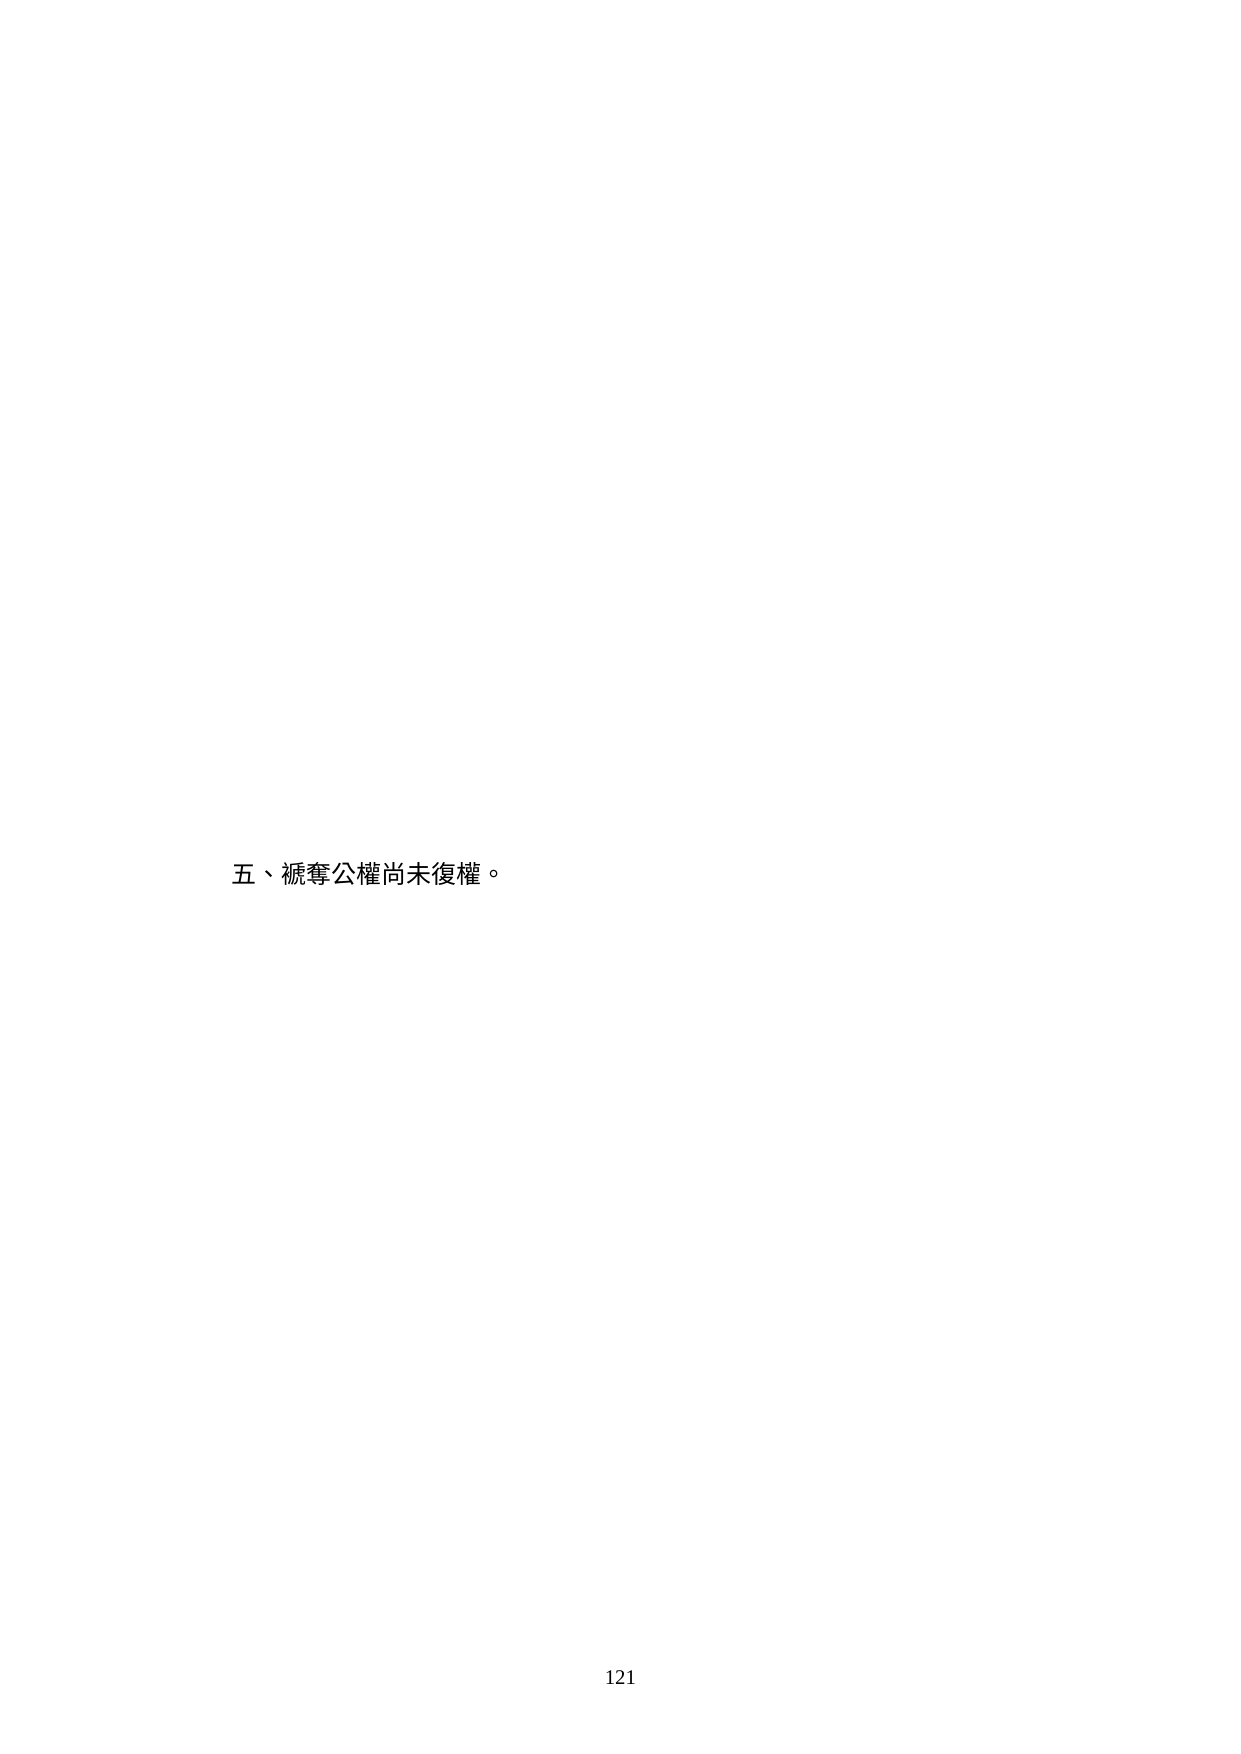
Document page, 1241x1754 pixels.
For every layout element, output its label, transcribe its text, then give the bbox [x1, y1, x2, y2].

text 五、褫奪公權尚未復權。 [231, 831, 1134, 893]
